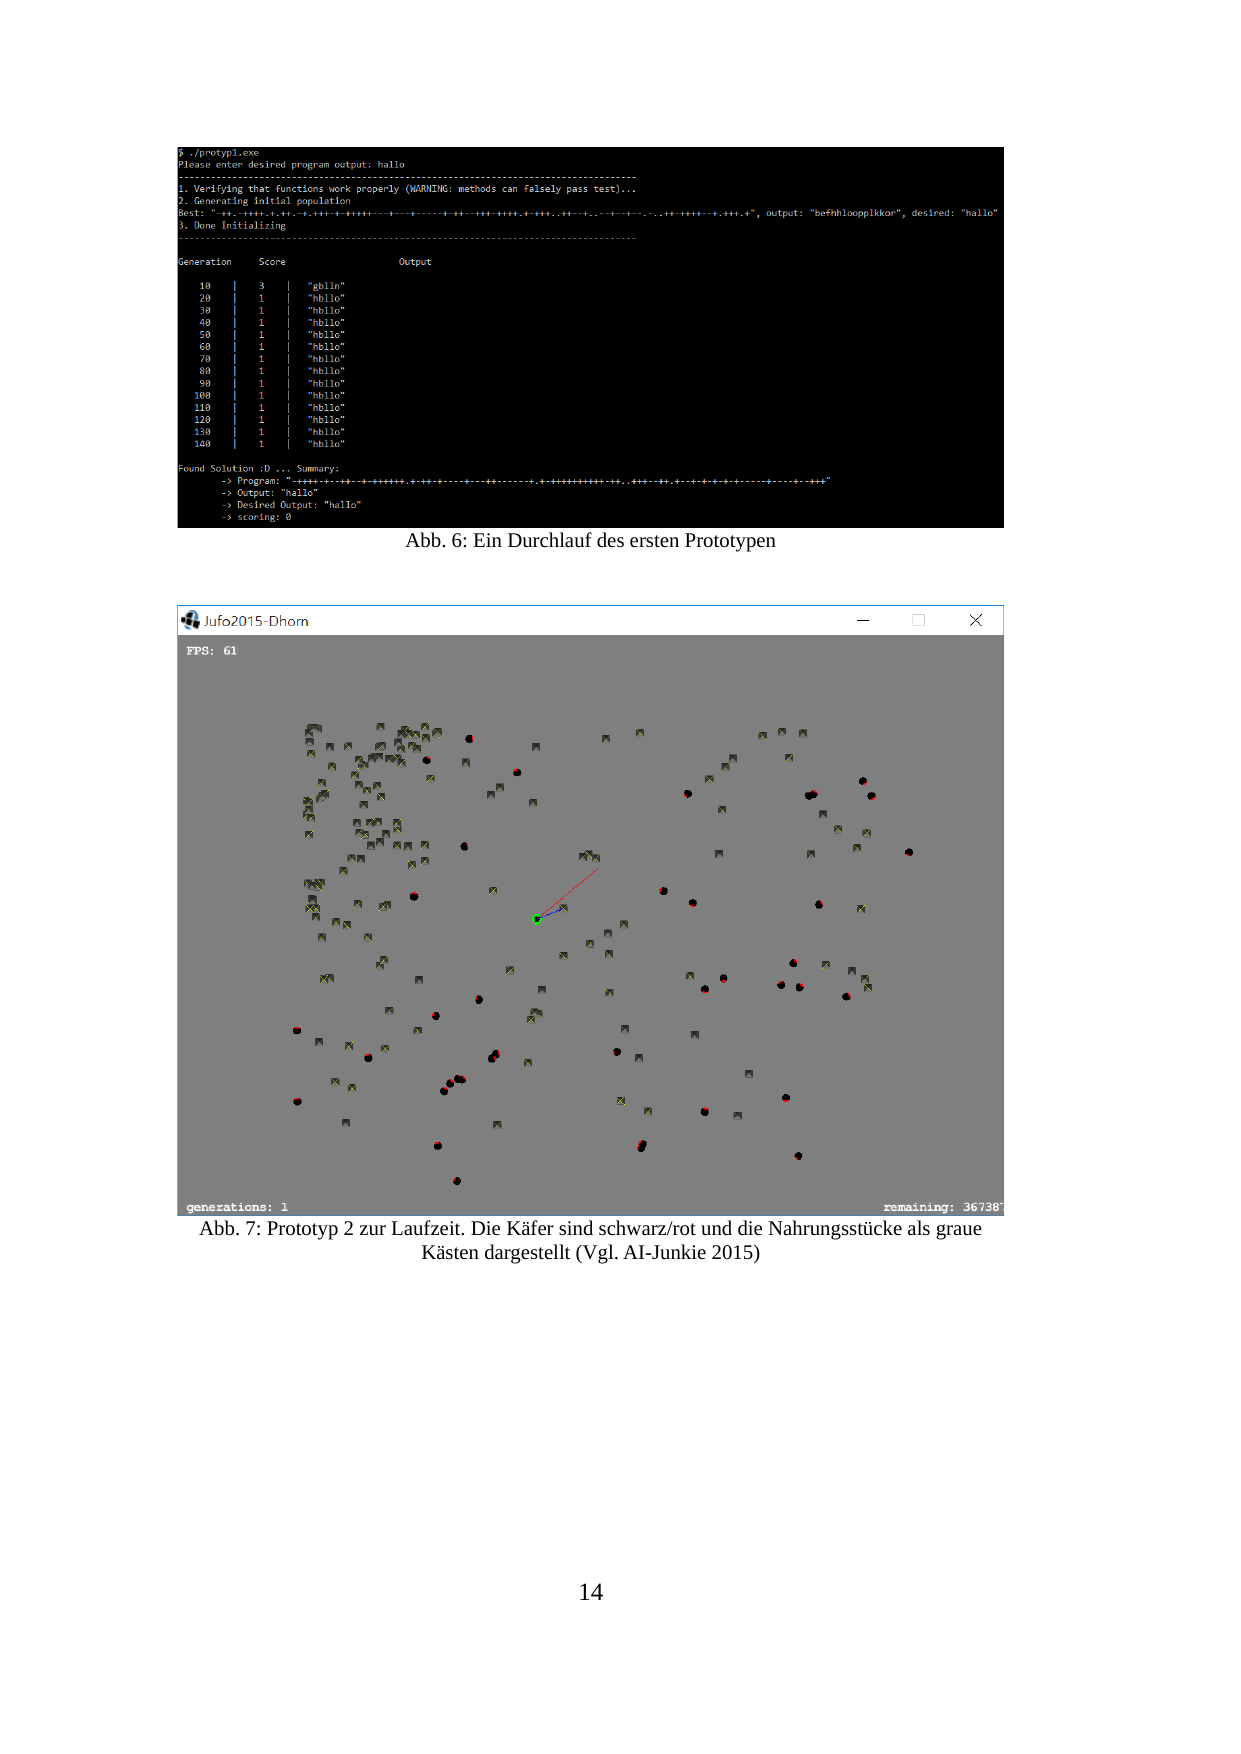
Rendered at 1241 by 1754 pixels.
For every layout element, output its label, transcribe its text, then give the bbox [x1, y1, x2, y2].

text Abb. 6: Ein Durchlauf des ersten Prototypen [177, 528, 1004, 552]
picture [177, 147, 1004, 528]
picture [177, 605, 1004, 1216]
text Abb. 7: Prototyp 2 zur Laufzeit. Die Käfer sind schwarz/rot und die Nahrungsstücke als graue Kästen dargestellt (Vgl. AI-Junkie 2015) [177, 1216, 1004, 1264]
